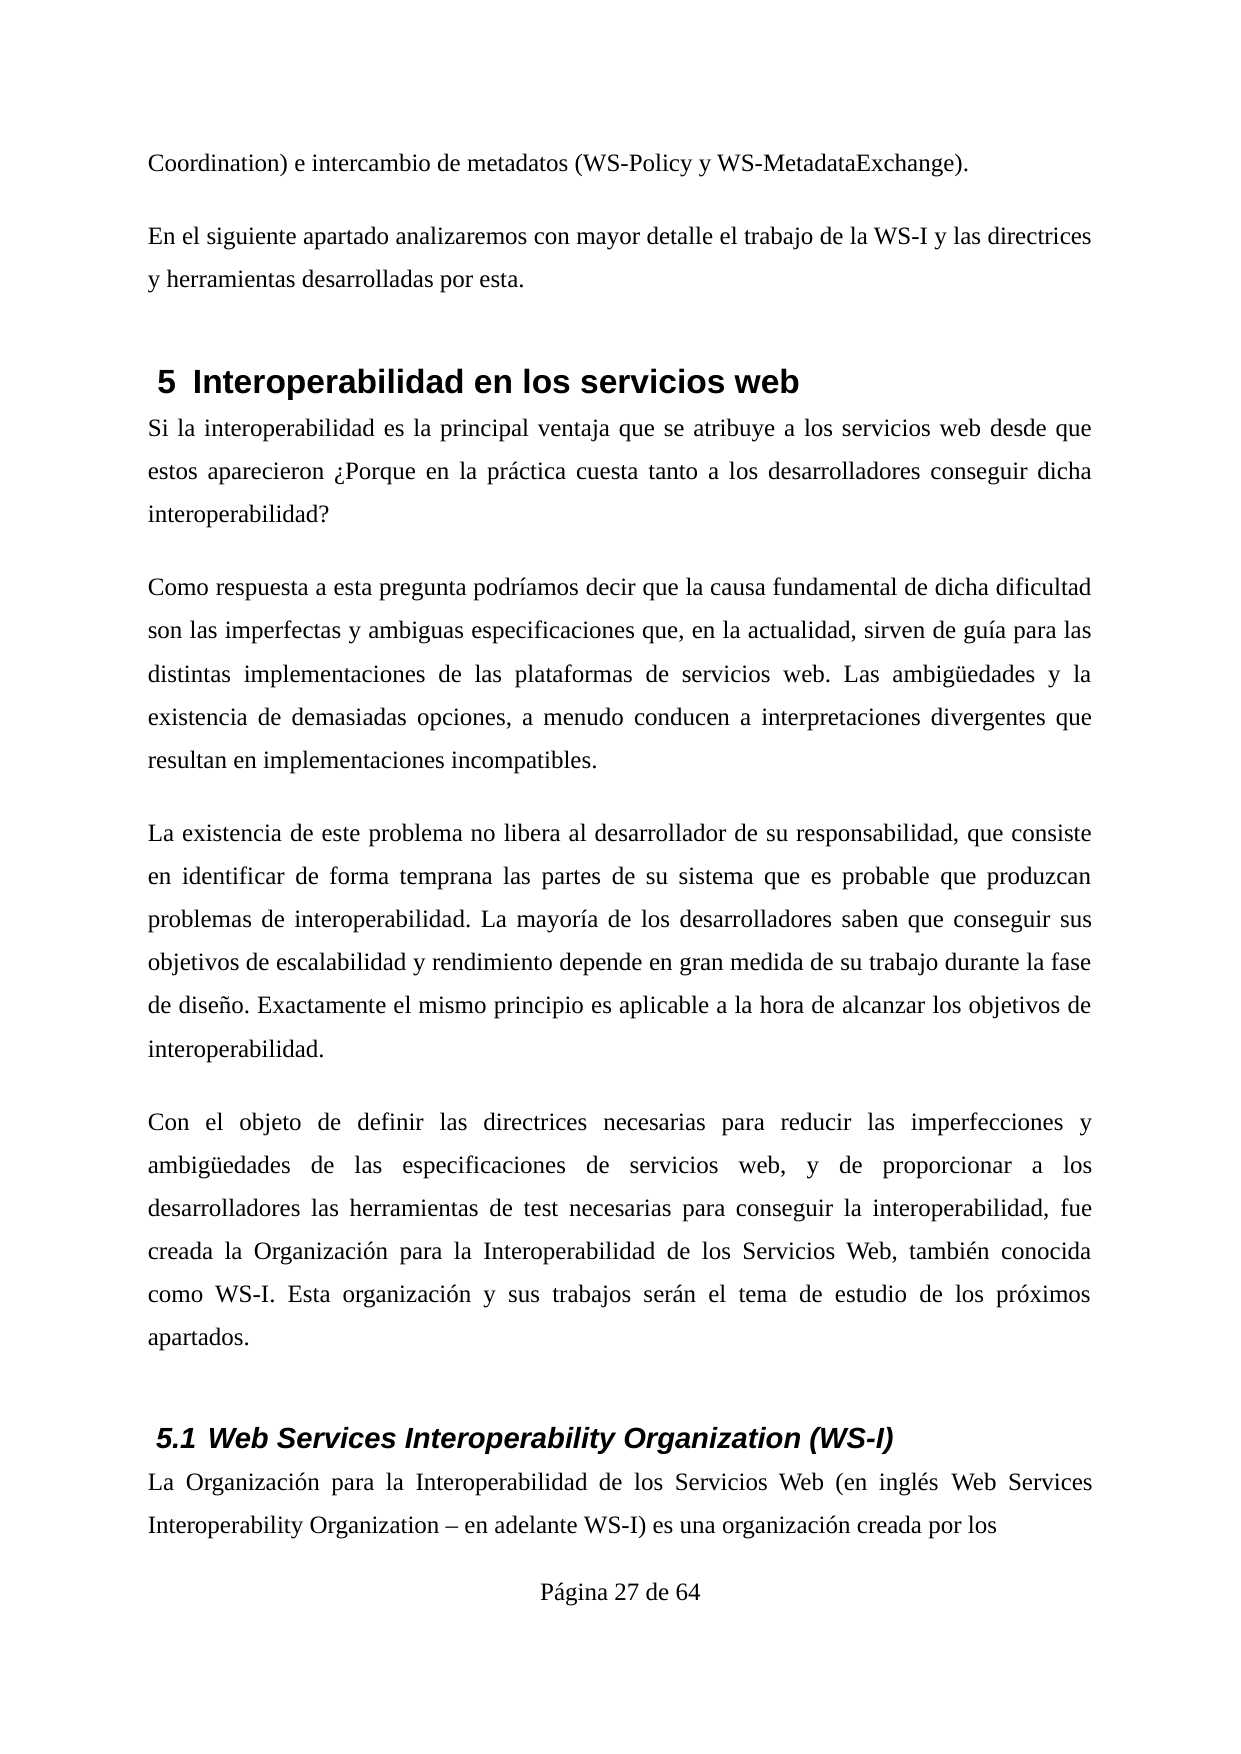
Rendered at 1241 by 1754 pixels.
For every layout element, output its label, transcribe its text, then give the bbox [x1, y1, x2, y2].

text Coordination) e intercambio de metadatos (WS-Policy y WS-MetadataExchange). [148, 148, 1093, 176]
text Si la interoperabilidad es la principal ventaja que se atribuye a los servicios web desde que estos aparecieron ¿Porque en la práctica cuesta tanto a los desarrolladores conseguir dicha interoperabilidad? [148, 413, 1093, 528]
text La Organización para la Interoperabilidad de los Servicios Web (en inglés Web Services Interoperability Organization – en adelante WS-I) es una organización creada por los [148, 1467, 1093, 1538]
text Con el objeto de definir las directrices necesarias para reducir las imperfecciones y ambigüedades de las especificaciones de servicios web, y de proporcionar a los desarrolladores las herramientas de test necesarias para conseguir la interoperabilidad, fue creada la Organización para la Interoperabilidad de los Servicios Web, también conocida como WS-I. Esta organización y sus trabajos serán el tema de estudio de los próximos apartados. [148, 1107, 1093, 1351]
subtitle Interoperabilidad en los servicios web [148, 362, 1093, 401]
text La existencia de este problema no libera al desarrollador de su responsabilidad, que consiste en identificar de forma temprana las partes de su sistema que es probable que produzcan problemas de interoperabilidad. La mayoría de los desarrolladores saben que conseguir sus objetivos de escalabilidad y rendimiento depende en gran medida de su trabajo durante la fase de diseño. Exactamente el mismo principio es aplicable a la hora de alcanzar los objetivos de interoperabilidad. [148, 818, 1093, 1062]
text En el siguiente apartado analizaremos con mayor detalle el trabajo de la WS-I y las directrices y herramientas desarrolladas por esta. [148, 221, 1093, 293]
subtitle Web Services Interoperability Organization (WS-I) [148, 1421, 1093, 1454]
text Como respuesta a esta pregunta podríamos decir que la causa fundamental de dicha dificultad son las imperfectas y ambiguas especificaciones que, en la actualidad, sirven de guía para las distintas implementaciones de las plataformas de servicios web. Las ambigüedades y la existencia de demasiadas opciones, a menudo conducen a interpretaciones divergentes que resultan en implementaciones incompatibles. [148, 572, 1093, 774]
